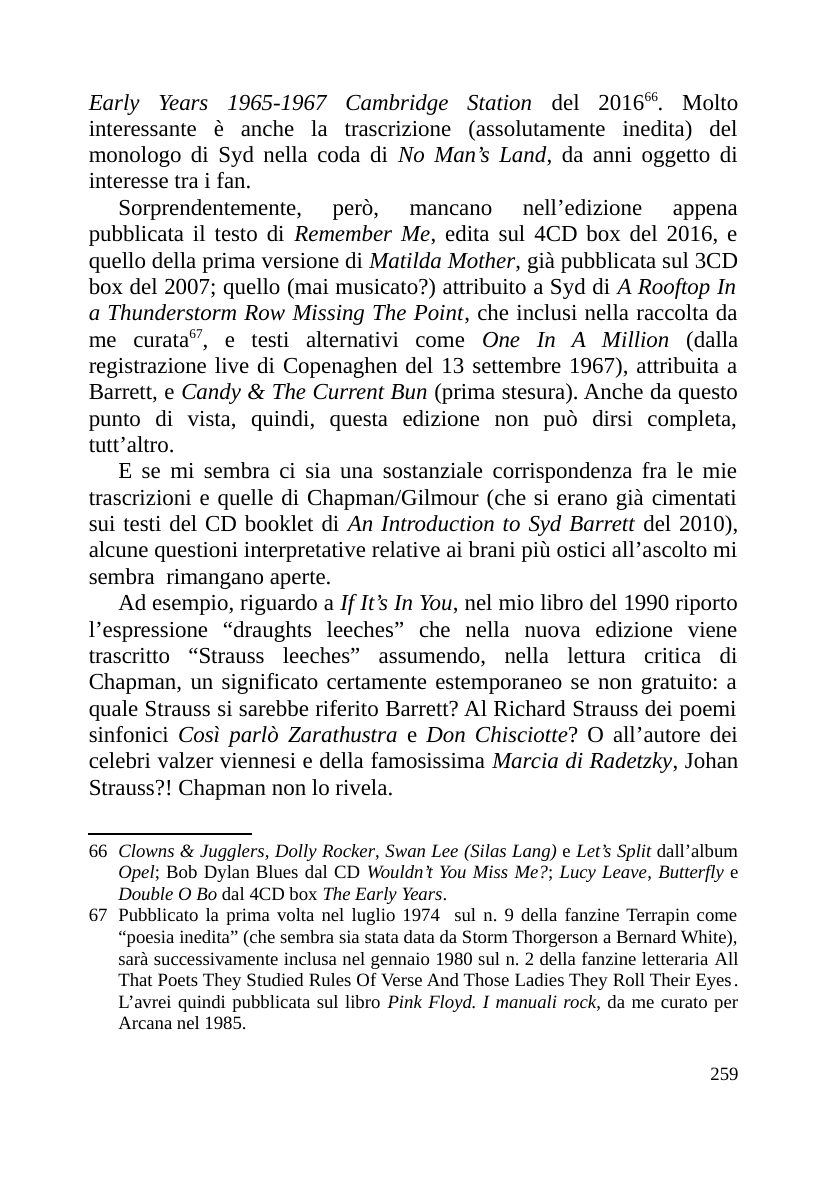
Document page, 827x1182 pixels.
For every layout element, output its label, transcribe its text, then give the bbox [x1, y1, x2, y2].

text Ad esempio, riguardo a If It’s In You, nel mio libro del 1990 riporto l’espressione “draughts leeches” che nella nuova edizione viene trascritto “Strauss leeches” assumendo, nella lettura critica di Chapman, un significato certamente estemporaneo se non gratuito: a quale Strauss si sarebbe riferito Barrett? Al Richard Strauss dei poemi sinfonici Così parlò Zarathustra e Don Chisciotte? O all’autore dei celebri valzer viennesi e della famosissima Marcia di Radetzky, Johan Strauss?! Chapman non lo rivela. [88, 589, 738, 800]
text Sorprendentemente, però, mancano nell’edizione appena pubblicata il testo di Remember Me, edita sul 4CD box del 2016, e quello della prima versione di Matilda Mother, già pubblicata sul 3CD box del 2007; quello (mai musicato?) attribuito a Syd di A Rooftop In a Thunderstorm Row Missing The Point, che inclusi nella raccolta da me curata, e testi alternativi come One In A Million (dalla registrazione live di Copenaghen del 13 settembre 1967), attribuita a Barrett, e Candy & The Current Bun (prima stesura). Anche da questo punto di vista, quindi, questa edizione non può dirsi completa, tutt’altro. [88, 194, 738, 457]
text Clowns & Jugglers, Dolly Rocker, Swan Lee (Silas Lang) e Let’s Split dall’album Opel; Bob Dylan Blues dal CD Wouldn’t You Miss Me?; Lucy Leave, Butterfly e Double O Bo dal 4CD box The Early Years. [88, 839, 738, 904]
text Pubblicato la prima volta nel luglio 1974 sul n. 9 della fanzine Terrapin come “poesia inedita” (che sembra sia stata data da Storm Thorgerson a Bernard White), sarà successivamente inclusa nel gennaio 1980 sul n. 2 della fanzine letteraria All That Poets They Studied Rules Of Verse And Those Ladies They Roll Their Eyes. L’avrei quindi pubblicata sul libro Pink Floyd. I manuali rock, da me curato per Arcana nel 1985. [88, 904, 738, 1034]
text Early Years 1965-1967 Cambridge Station del 2016. Molto interessante è anche la trascrizione (assolutamente inedita) del monologo di Syd nella coda di No Man’s Land, da anni oggetto di interesse tra i fan. [88, 88, 738, 194]
text E se mi sembra ci sia una sostanziale corrispondenza fra le mie trascrizioni e quelle di Chapman/Gilmour (che si erano già cimentati sui testi del CD booklet di An Introduction to Syd Barrett del 2010), alcune questioni interpretative relative ai brani più ostici all’ascolto mi sembra rimangano aperte. [88, 457, 738, 589]
